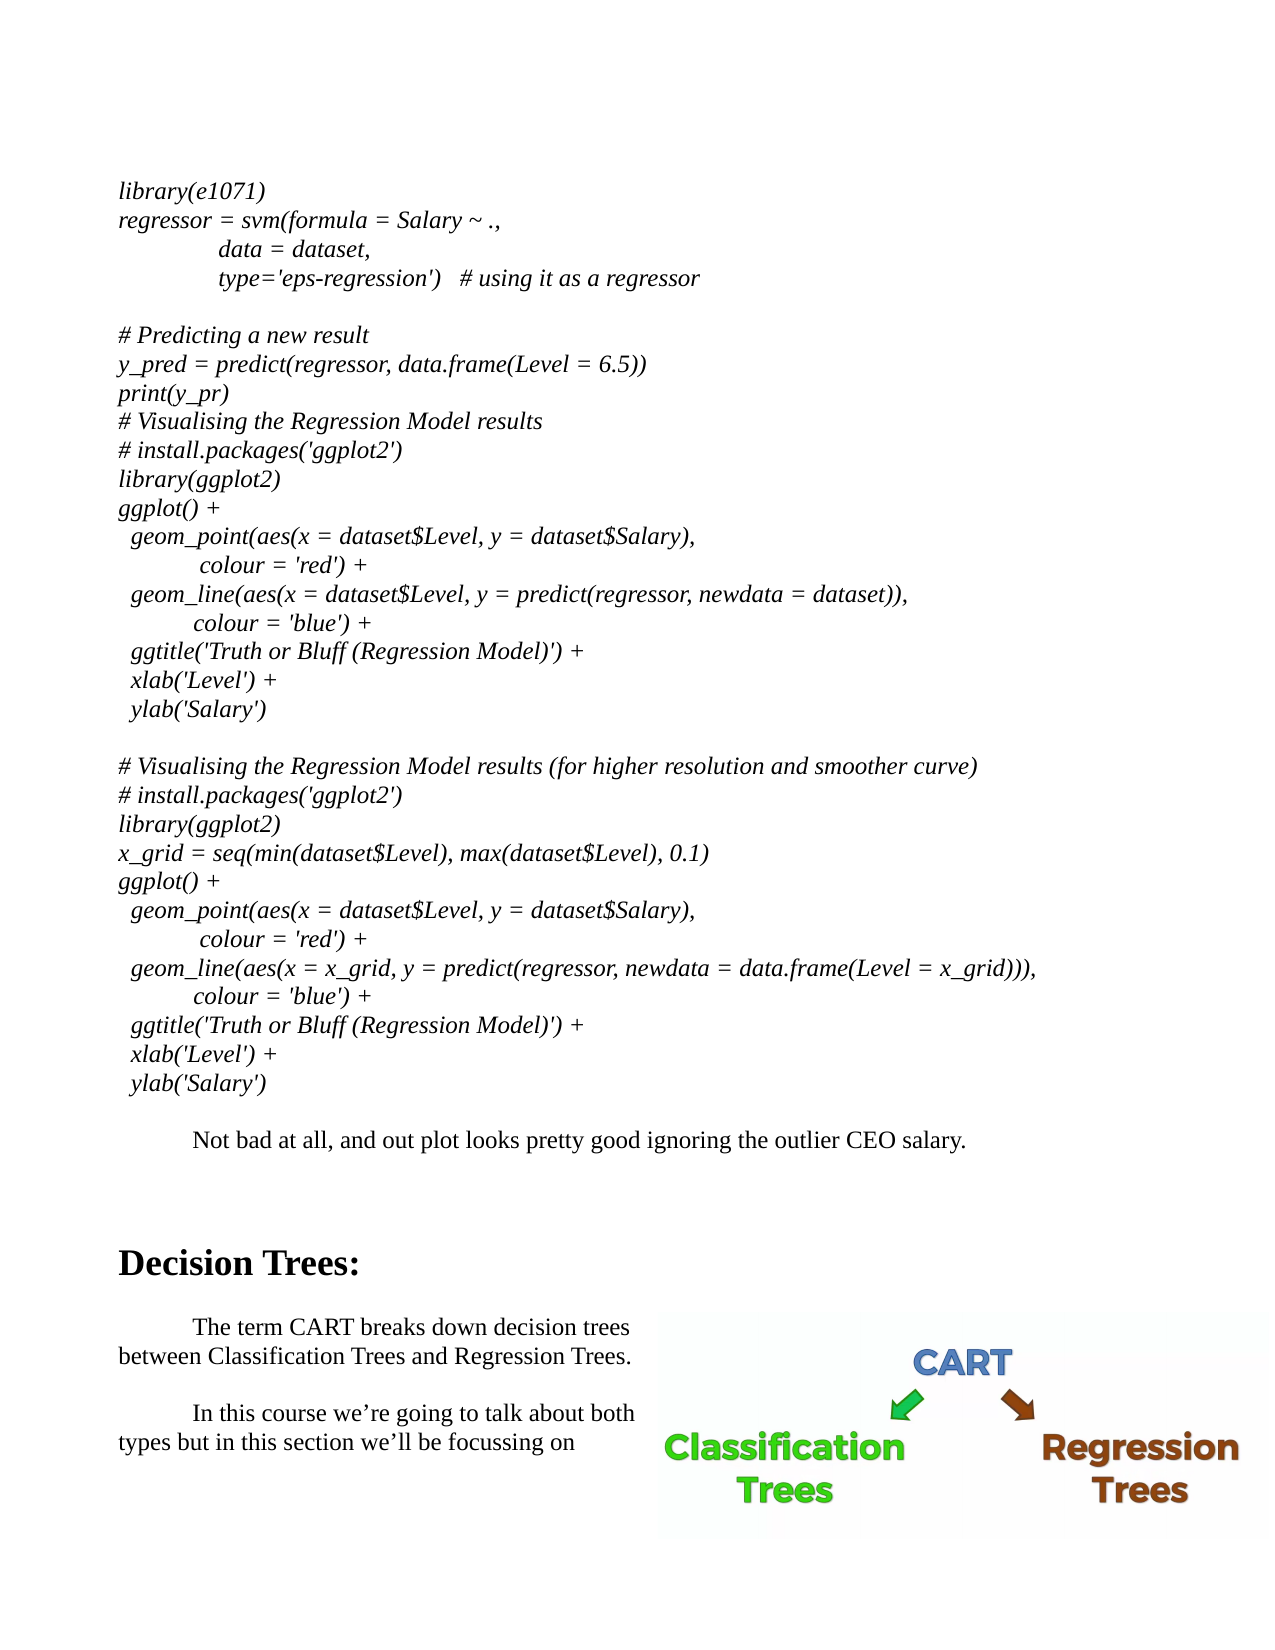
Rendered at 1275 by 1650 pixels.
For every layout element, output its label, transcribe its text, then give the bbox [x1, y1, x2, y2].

text ggplot() + [118, 866, 1157, 895]
text x_grid = seq(min(dataset$Level), max(dataset$Level), 0.1) [118, 838, 1157, 866]
text library(ggplot2) [118, 464, 1157, 493]
text regressor = svm(formula = Salary ~ ., [118, 205, 1157, 234]
text colour = 'blue') + [118, 981, 1157, 1010]
text print(y_pr) [118, 378, 1157, 406]
text geom_line(aes(x = dataset$Level, y = predict(regressor, newdata = dataset)), [118, 579, 1157, 608]
text geom_point(aes(x = dataset$Level, y = dataset$Salary), [118, 895, 1157, 924]
text # install.packages('ggplot2') [118, 435, 1157, 464]
picture [657, 1312, 1269, 1539]
text ggtitle('Truth or Bluff (Regression Model)') + [118, 1010, 1157, 1039]
text # Predicting a new result [118, 320, 1157, 349]
text In this course we’re going to talk about both types but in this section we’ll be focussing on [118, 1398, 657, 1456]
text xlab('Level') + [118, 1039, 1157, 1068]
text Decision Trees: [118, 1240, 1157, 1283]
text ggplot() + [118, 493, 1157, 521]
text colour = 'blue') + [118, 608, 1157, 636]
text colour = 'red') + [118, 924, 1157, 953]
text # install.packages('ggplot2') [118, 780, 1157, 809]
text geom_point(aes(x = dataset$Level, y = dataset$Salary), [118, 521, 1157, 550]
text library(ggplot2) [118, 809, 1157, 838]
text # Visualising the Regression Model results (for higher resolution and smoother curve) [118, 751, 1157, 780]
text ylab('Salary') [118, 694, 1157, 723]
text Not bad at all, and out plot looks pretty good ignoring the outlier CEO salary. [118, 1125, 1157, 1154]
text ggtitle('Truth or Bluff (Regression Model)') + [118, 636, 1157, 665]
text The term CART breaks down decision trees between Classification Trees and Regression Trees. [118, 1312, 657, 1369]
text type='eps-regression') # using it as a regressor [118, 263, 1157, 291]
text geom_line(aes(x = x_grid, y = predict(regressor, newdata = data.frame(Level = x_grid))), [118, 953, 1157, 981]
text data = dataset, [118, 234, 1157, 263]
text ylab('Salary') [118, 1068, 1157, 1096]
text xlab('Level') + [118, 665, 1157, 694]
text y_pred = predict(regressor, data.frame(Level = 6.5)) [118, 349, 1157, 378]
text # Visualising the Regression Model results [118, 406, 1157, 435]
text colour = 'red') + [118, 550, 1157, 579]
text library(e1071) [118, 176, 1157, 205]
